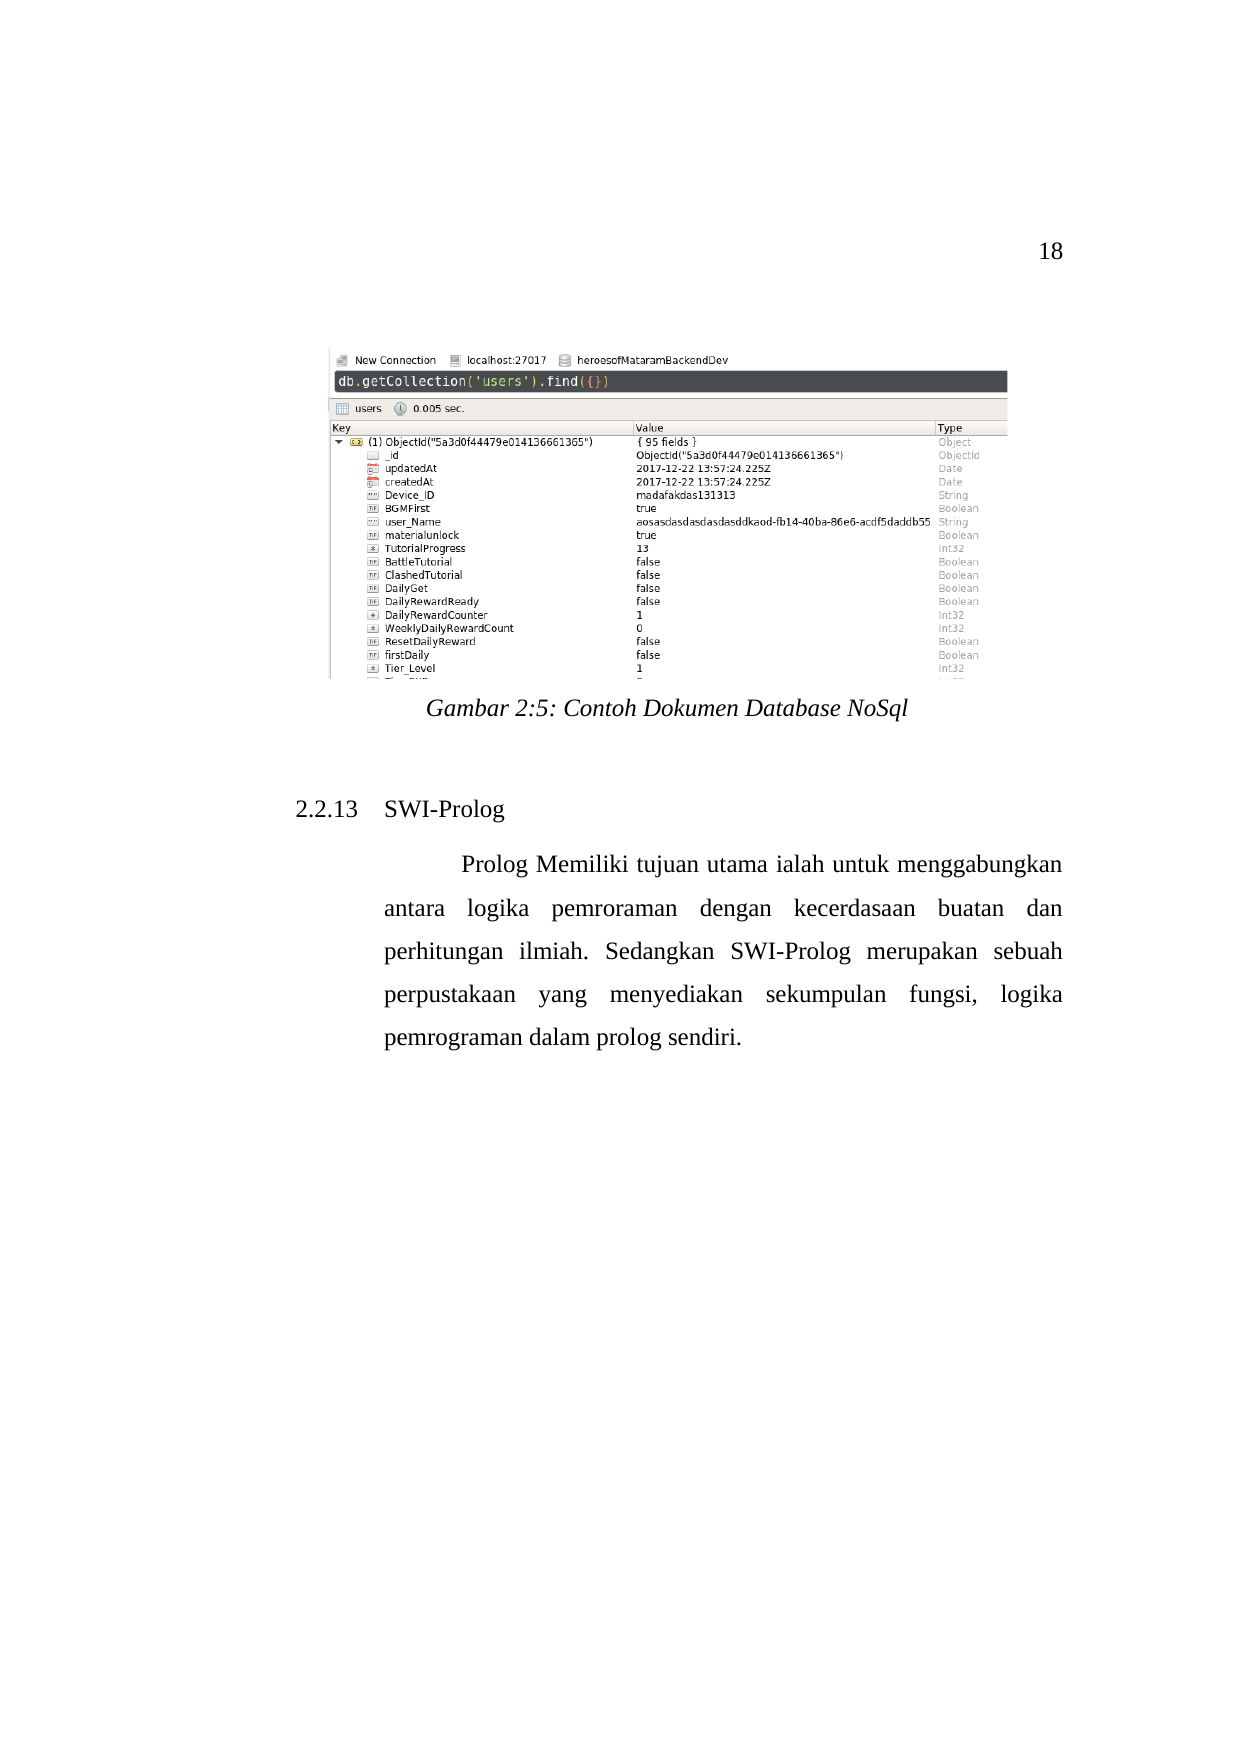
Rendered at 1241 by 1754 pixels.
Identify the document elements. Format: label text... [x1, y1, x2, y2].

text Prolog Memiliki tujuan utama ialah untuk menggabungkan antara logika pemroraman dengan kecerdasaan buatan dan perhitungan ilmiah. Sedangkan SWI-Prolog merupakan sebuah perpustakaan yang menyediakan sekumpulan fungsi, logika pemrograman dalam prolog sendiri. [384, 849, 1063, 1051]
subtitle SWI-Prolog [295, 794, 1063, 823]
text Gambar 2:5: Contoh Dokumen Database NoSql [328, 679, 1008, 722]
picture [328, 347, 1008, 679]
